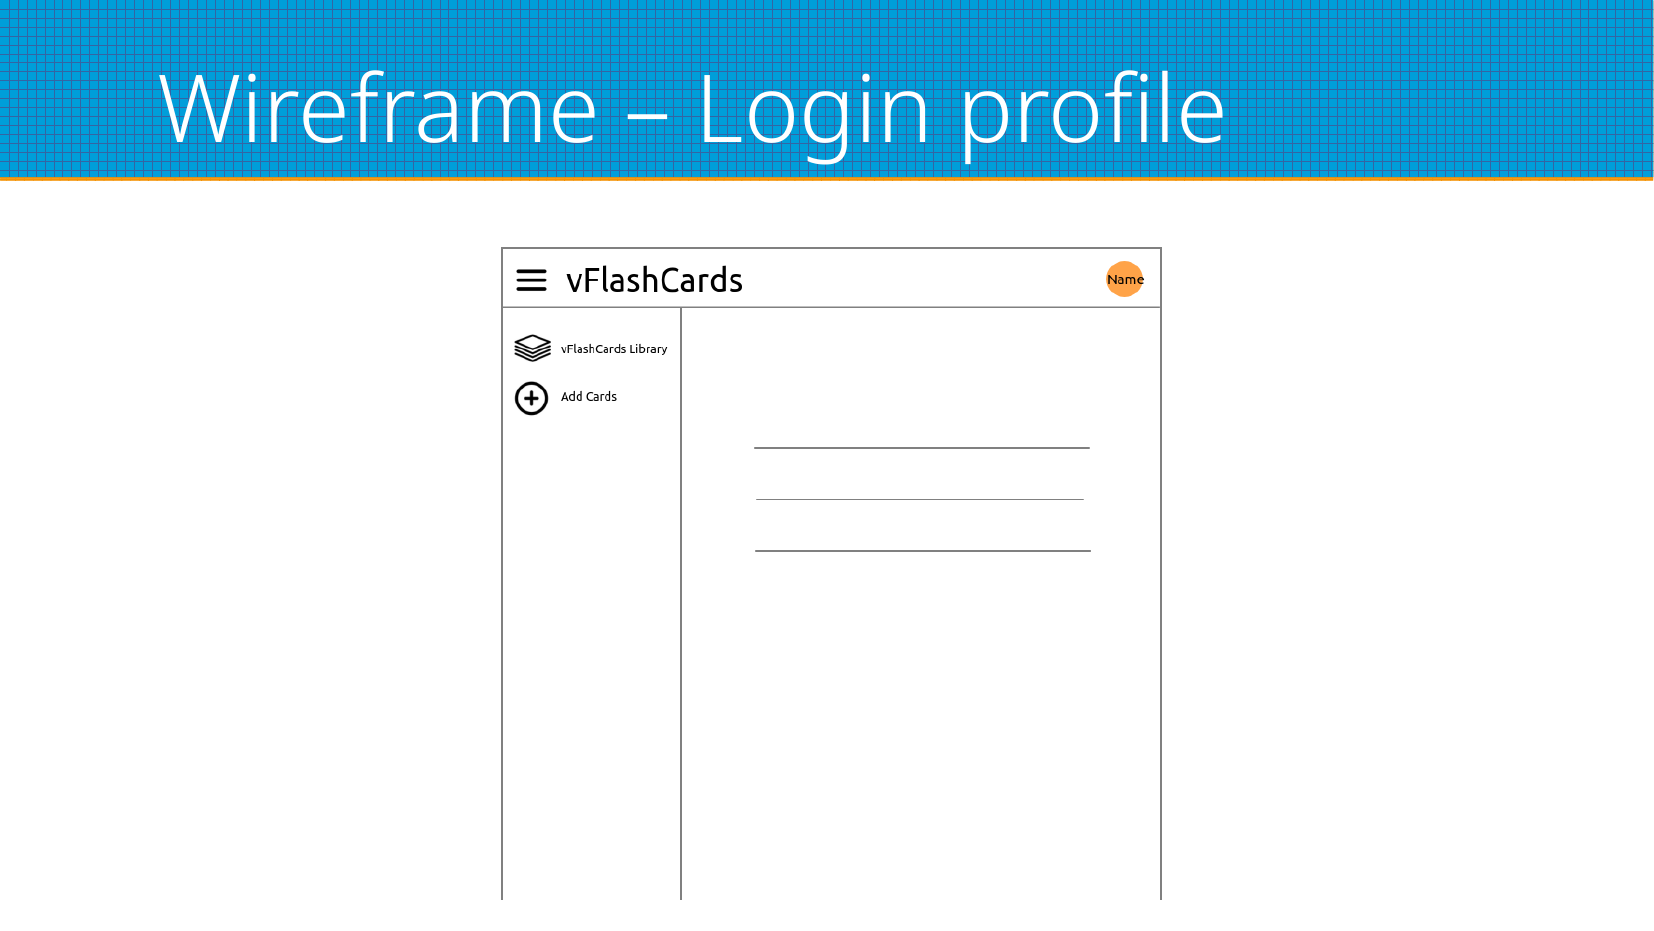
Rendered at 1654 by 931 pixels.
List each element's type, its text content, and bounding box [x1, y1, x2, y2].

picture [455, 224, 1201, 901]
title Wireframe – Login profile [82, 14, 1571, 171]
